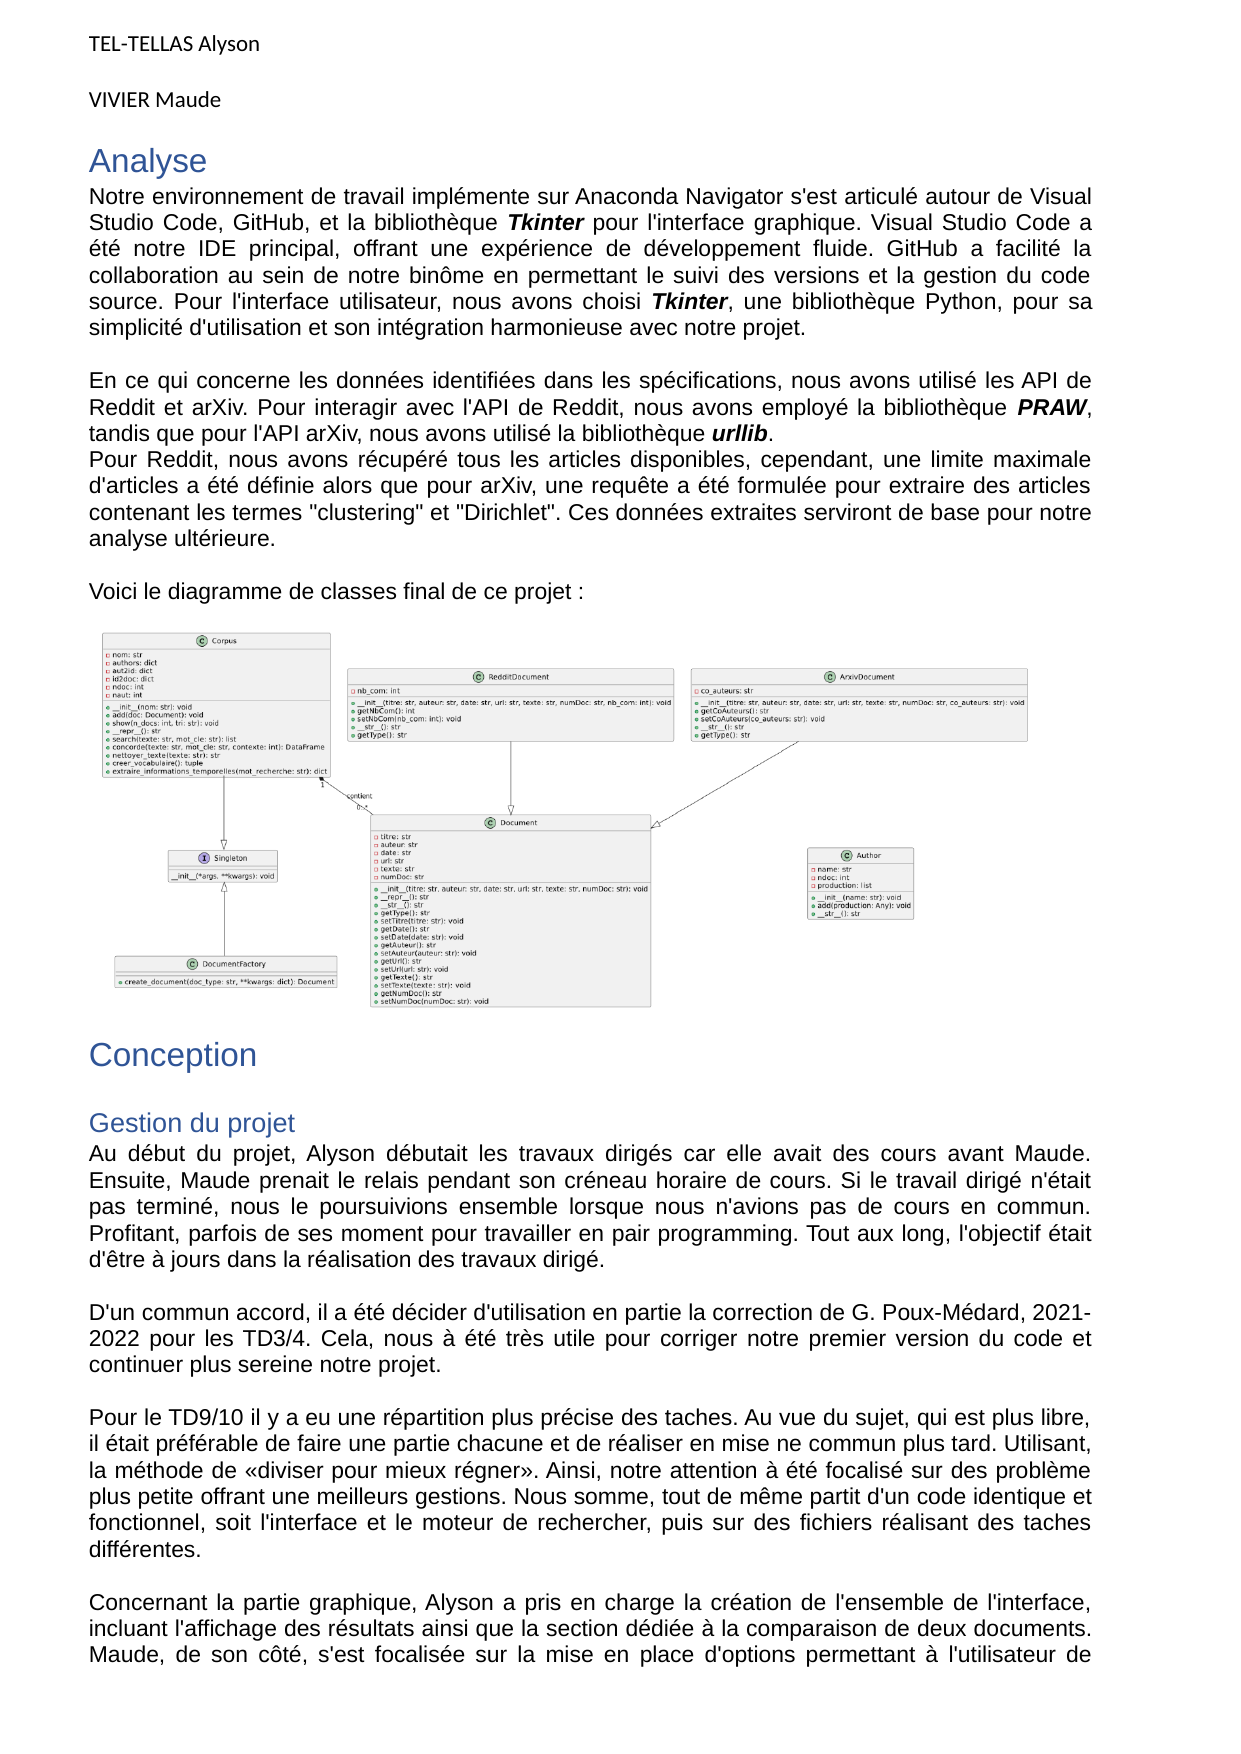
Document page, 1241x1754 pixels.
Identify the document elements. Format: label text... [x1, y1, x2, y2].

text Pour Reddit, nous avons récupéré tous les articles disponibles, cependant, une limite maximale d'articles a été définie alors que pour arXiv, une requête a été formulée pour extraire des articles contenant les termes "clustering" et "Dirichlet". Ces données extraites serviront de base pour notre analyse ultérieure. [89, 446, 1092, 552]
text Au début du projet, Alyson débutait les travaux dirigés car elle avait des cours avant Maude. Ensuite, Maude prenait le relais pendant son créneau horaire de cours. Si le travail dirigé n'était pas terminé, nous le poursuivions ensemble lorsque nous n'avions pas de cours en commun. Profitant, parfois de ses moment pour travailler en pair programming. Tout aux long, l'objectif était d'être à jours dans la réalisation des travaux dirigé. [89, 1140, 1092, 1272]
subtitle Conception [89, 1035, 1092, 1074]
subtitle Analyse [89, 142, 1092, 180]
subtitle Gestion du projet [89, 1107, 1092, 1138]
text Concernant la partie graphique, Alyson a pris en charge la création de l'ensemble de l'interface, incluant l'affichage des résultats ainsi que la section dédiée à la comparaison de deux documents. Maude, de son côté, s'est focalisée sur la mise en place d'options permettant à l'utilisateur de [89, 1588, 1092, 1667]
text Pour le TD9/10 il y a eu une répartition plus précise des taches. Au vue du sujet, qui est plus libre, il était préférable de faire une partie chacune et de réaliser en mise ne commun plus tard. Utilisant, la méthode de «diviser pour mieux régner». Ainsi, notre attention à été focalisé sur des problème plus petite offrant une meilleurs gestions. Nous somme, tout de même partit d'un code identique et fonctionnel, soit l'interface et le moteur de rechercher, puis sur des fichiers réalisant des taches différentes. [89, 1404, 1092, 1562]
text Notre environnement de travail implémente sur Anaconda Navigator s'est articulé autour de Visual Studio Code, GitHub, et la bibliothèque Tkinter pour l'interface graphique. Visual Studio Code a été notre IDE principal, offrant une expérience de développement fluide. GitHub a facilité la collaboration au sein de notre binôme en permettant le suivi des versions et la gestion du code source. Pour l'interface utilisateur, nous avons choisi Tkinter, une bibliothèque Python, pour sa simplicité d'utilisation et son intégration harmonieuse avec notre projet. [89, 183, 1092, 341]
text D'un commun accord, il a été décider d'utilisation en partie la correction de G. Poux-Médard, 2021-2022 pour les TD3/4. Cela, nous à été très utile pour corriger notre premier version du code et continuer plus sereine notre projet. [89, 1298, 1092, 1378]
text En ce qui concerne les données identifiées dans les spécifications, nous avons utilisé les API de Reddit et arXiv. Pour interagir avec l'API de Reddit, nous avons employé la bibliothèque PRAW, tandis que pour l'API arXiv, nous avons utilisé la bibliothèque urllib. [89, 367, 1092, 446]
text Voici le diagramme de classes final de ce projet : [89, 578, 1092, 604]
